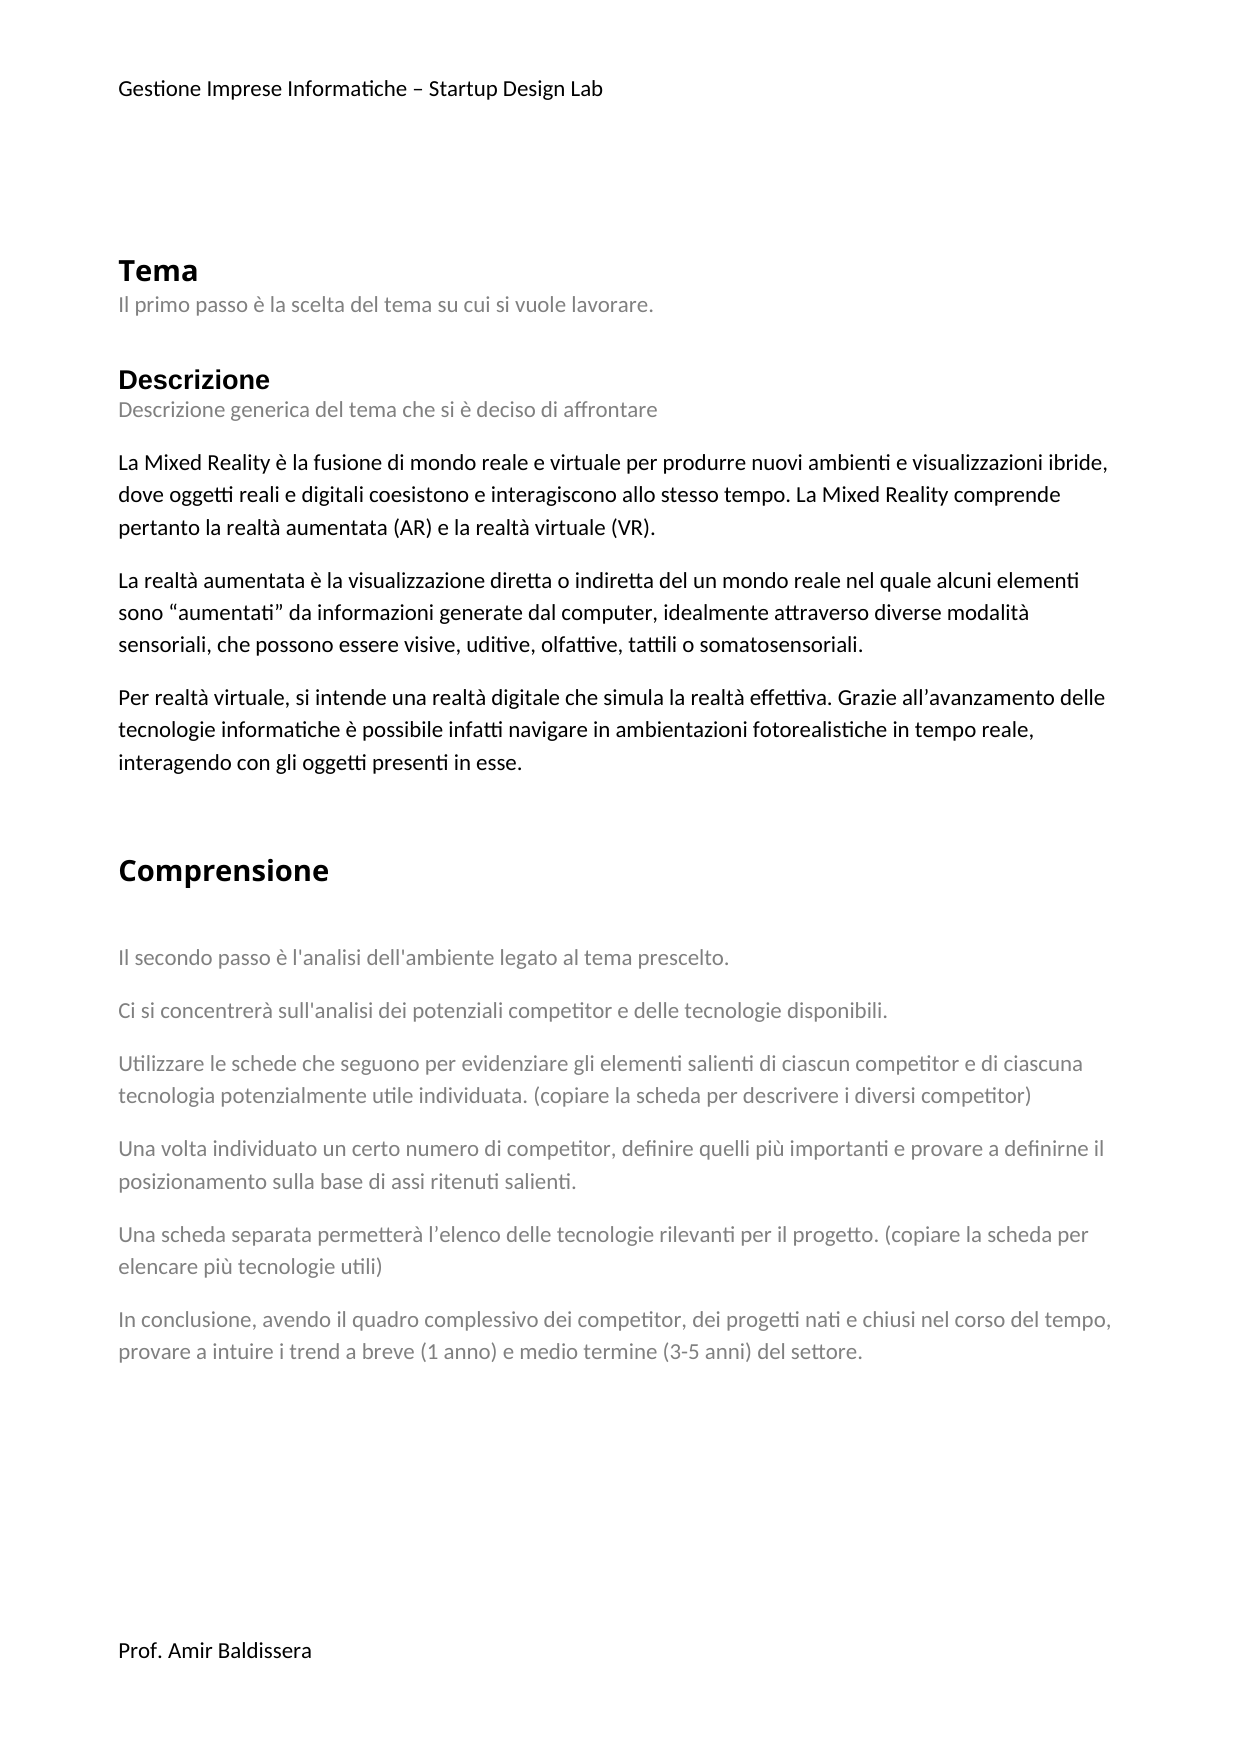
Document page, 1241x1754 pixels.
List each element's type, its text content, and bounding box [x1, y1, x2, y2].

text La Mixed Reality è la fusione di mondo reale e virtuale per produrre nuovi ambienti e visualizzazioni ibride, dove oggetti reali e digitali coesistono e interagiscono allo stesso tempo. La Mixed Reality comprende pertanto la realtà aumentata (AR) e la realtà virtuale (VR). [118, 448, 1122, 541]
subtitle Comprensione [118, 851, 1122, 890]
text Una scheda separata permetterà l’elenco delle tecnologie rilevanti per il progetto. (copiare la scheda per elencare più tecnologie utili) [118, 1220, 1122, 1280]
text Il primo passo è la scelta del tema su cui si vuole lavorare. [118, 290, 1122, 318]
text La realtà aumentata è la visualizzazione diretta o indiretta del un mondo reale nel quale alcuni elementi sono “aumentati” da informazioni generate dal computer, idealmente attraverso diverse modalità sensoriali, che possono essere visive, uditive, olfattive, tattili o somatosensoriali. [118, 566, 1122, 658]
text Descrizione generica del tema che si è deciso di affrontare [118, 395, 1122, 423]
subtitle Descrizione [118, 364, 1122, 395]
text Per realtà virtuale, si intende una realtà digitale che simula la realtà effettiva. Grazie all’avanzamento delle tecnologie informatiche è possibile infatti navigare in ambientazioni fotorealistiche in tempo reale, interagendo con gli oggetti presenti in esse. [118, 683, 1122, 776]
text Utilizzare le schede che seguono per evidenziare gli elementi salienti di ciascun competitor e di ciascuna tecnologia potenzialmente utile individuata. (copiare la scheda per descrivere i diversi competitor) [118, 1049, 1122, 1109]
text Ci si concentrerà sull'analisi dei potenziali competitor e delle tecnologie disponibili. [118, 996, 1122, 1024]
text Il secondo passo è l'analisi dell'ambiente legato al tema prescelto. [118, 943, 1122, 971]
text In conclusione, avendo il quadro complessivo dei competitor, dei progetti nati e chiusi nel corso del tempo, provare a intuire i trend a breve (1 anno) e medio termine (3-5 anni) del settore. [118, 1305, 1122, 1365]
subtitle Tema [118, 251, 1122, 290]
text Una volta individuato un certo numero di competitor, definire quelli più importanti e provare a definirne il posizionamento sulla base di assi ritenuti salienti. [118, 1134, 1122, 1195]
